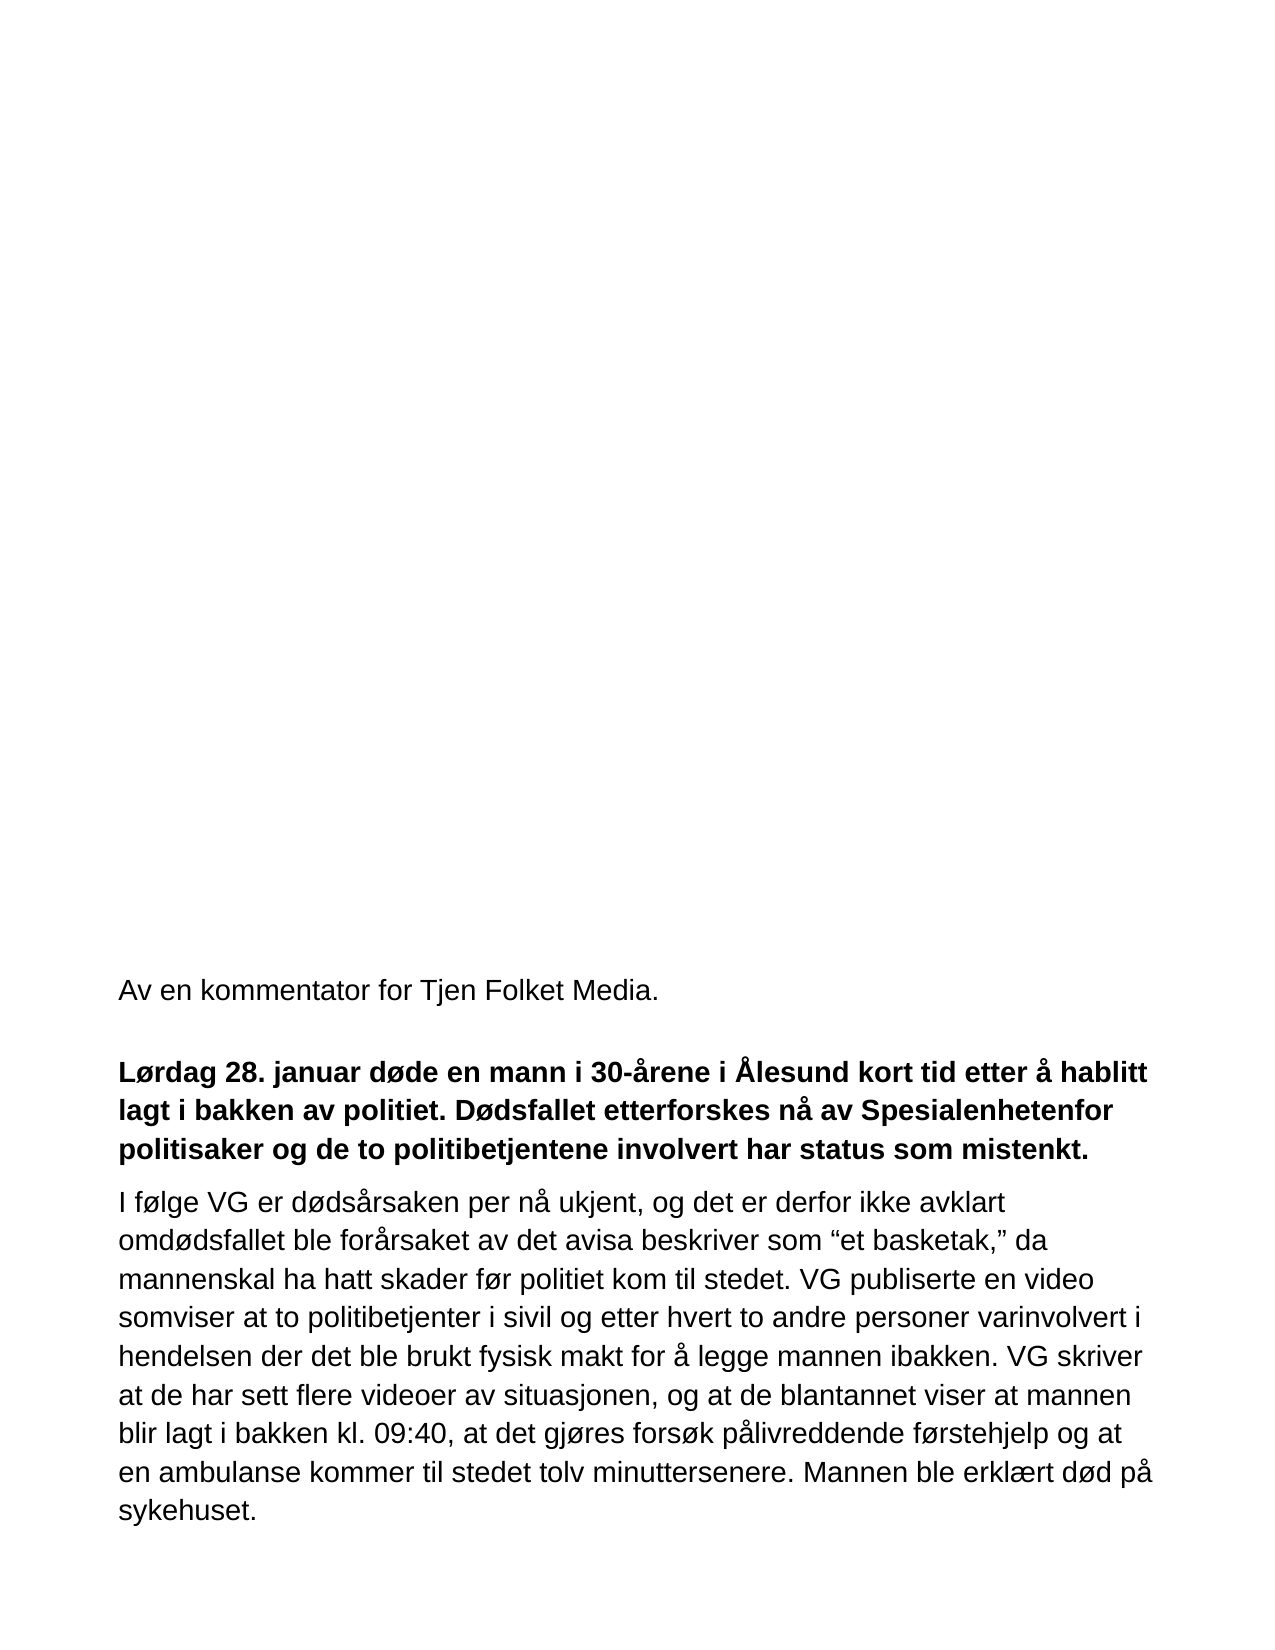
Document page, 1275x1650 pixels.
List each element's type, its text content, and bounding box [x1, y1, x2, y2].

text Av en kommentator for Tjen Folket Media. [118, 973, 1157, 1006]
text I følge VG er dødsårsaken per nå ukjent, og det er derfor ikke avklart omdødsfallet ble forårsaket av det avisa beskriver som “et basketak,” da mannenskal ha hatt skader før politiet kom til stedet. VG publiserte en video somviser at to politibetjenter i sivil og etter hvert to andre personer varinvolvert i hendelsen der det ble brukt fysisk makt for å legge mannen ibakken. VG skriver at de har sett flere videoer av situasjonen, og at de blantannet viser at mannen blir lagt i bakken kl. 09:40, at det gjøres forsøk pålivreddende førstehjelp og at en ambulanse kommer til stedet tolv minuttersenere. Mannen ble erklært død på sykehuset. [118, 1185, 1157, 1527]
text Lørdag 28. januar døde en mann i 30-årene i Ålesund kort tid etter å hablitt lagt i bakken av politiet. Dødsfallet etterforskes nå av Spesialenhetenfor politisaker og de to politibetjentene involvert har status som mistenkt. [118, 1054, 1157, 1165]
